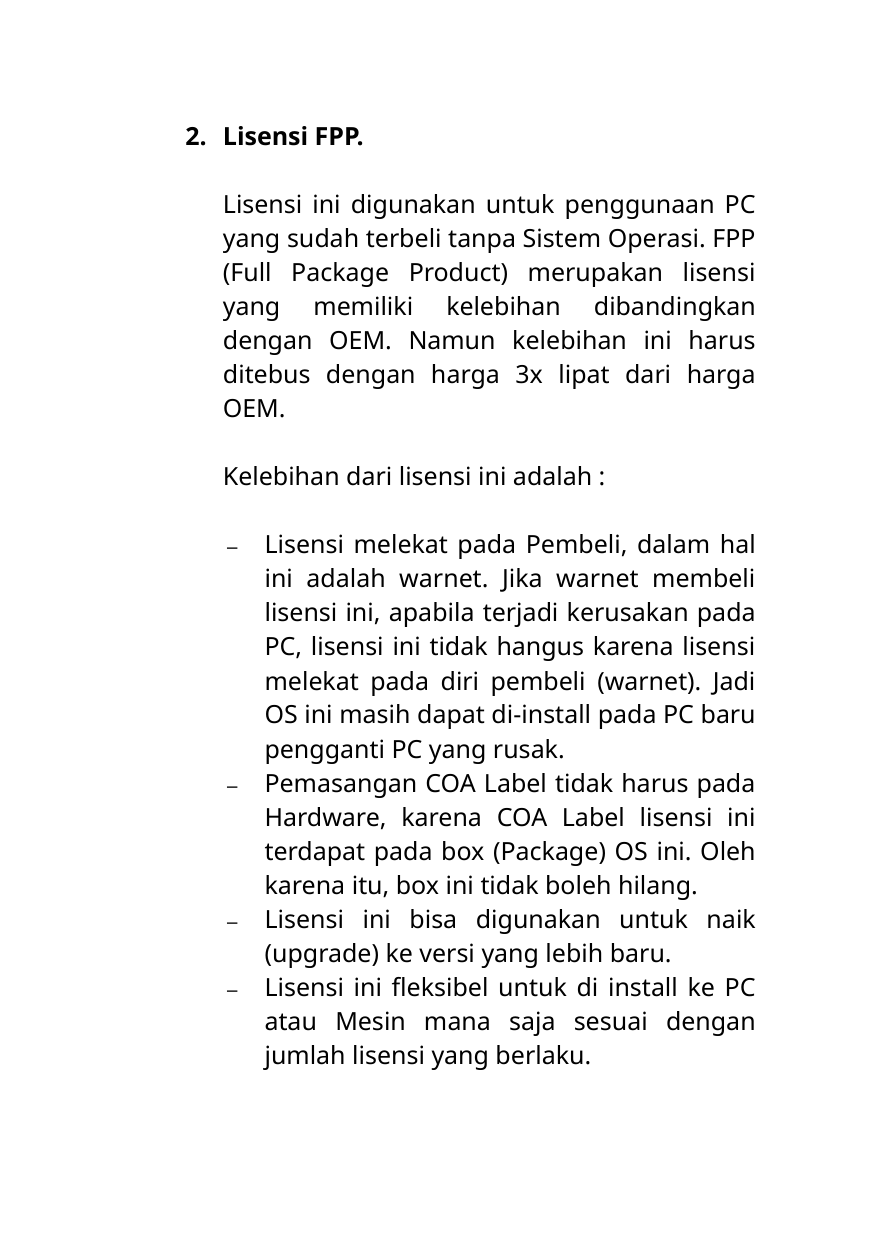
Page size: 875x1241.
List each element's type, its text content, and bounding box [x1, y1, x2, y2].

list Pemasangan COA Label tidak harus pada Hardware, karena COA Label lisensi ini terdapat pada box (Package) OS ini. Oleh karena itu, box ini tidak boleh hilang. [227, 765, 756, 902]
list Lisensi melekat pada Pembeli, dalam hal ini adalah warnet. Jika warnet membeli lisensi ini, apabila terjadi kerusakan pada PC, lisensi ini tidak hangus karena lisensi melekat pada diri pembeli (warnet). Jadi OS ini masih dapat di-install pada PC baru pengganti PC yang rusak. [227, 527, 756, 765]
list Kelebihan dari lisensi ini adalah : [185, 459, 756, 493]
list Lisensi ini digunakan untuk penggunaan PC yang sudah terbeli tanpa Sistem Operasi. FPP (Full Package Product) merupakan lisensi yang memiliki kelebihan dibandingkan dengan OEM. Namun kelebihan ini harus ditebus dengan harga 3x lipat dari harga OEM. [185, 186, 756, 425]
list Lisensi ini bisa digunakan untuk naik (upgrade) ke versi yang lebih baru. [227, 902, 756, 970]
list Lisensi FPP. [185, 118, 756, 152]
list Lisensi ini fleksibel untuk di install ke PC atau Mesin mana saja sesuai dengan jumlah lisensi yang berlaku. [227, 970, 756, 1072]
